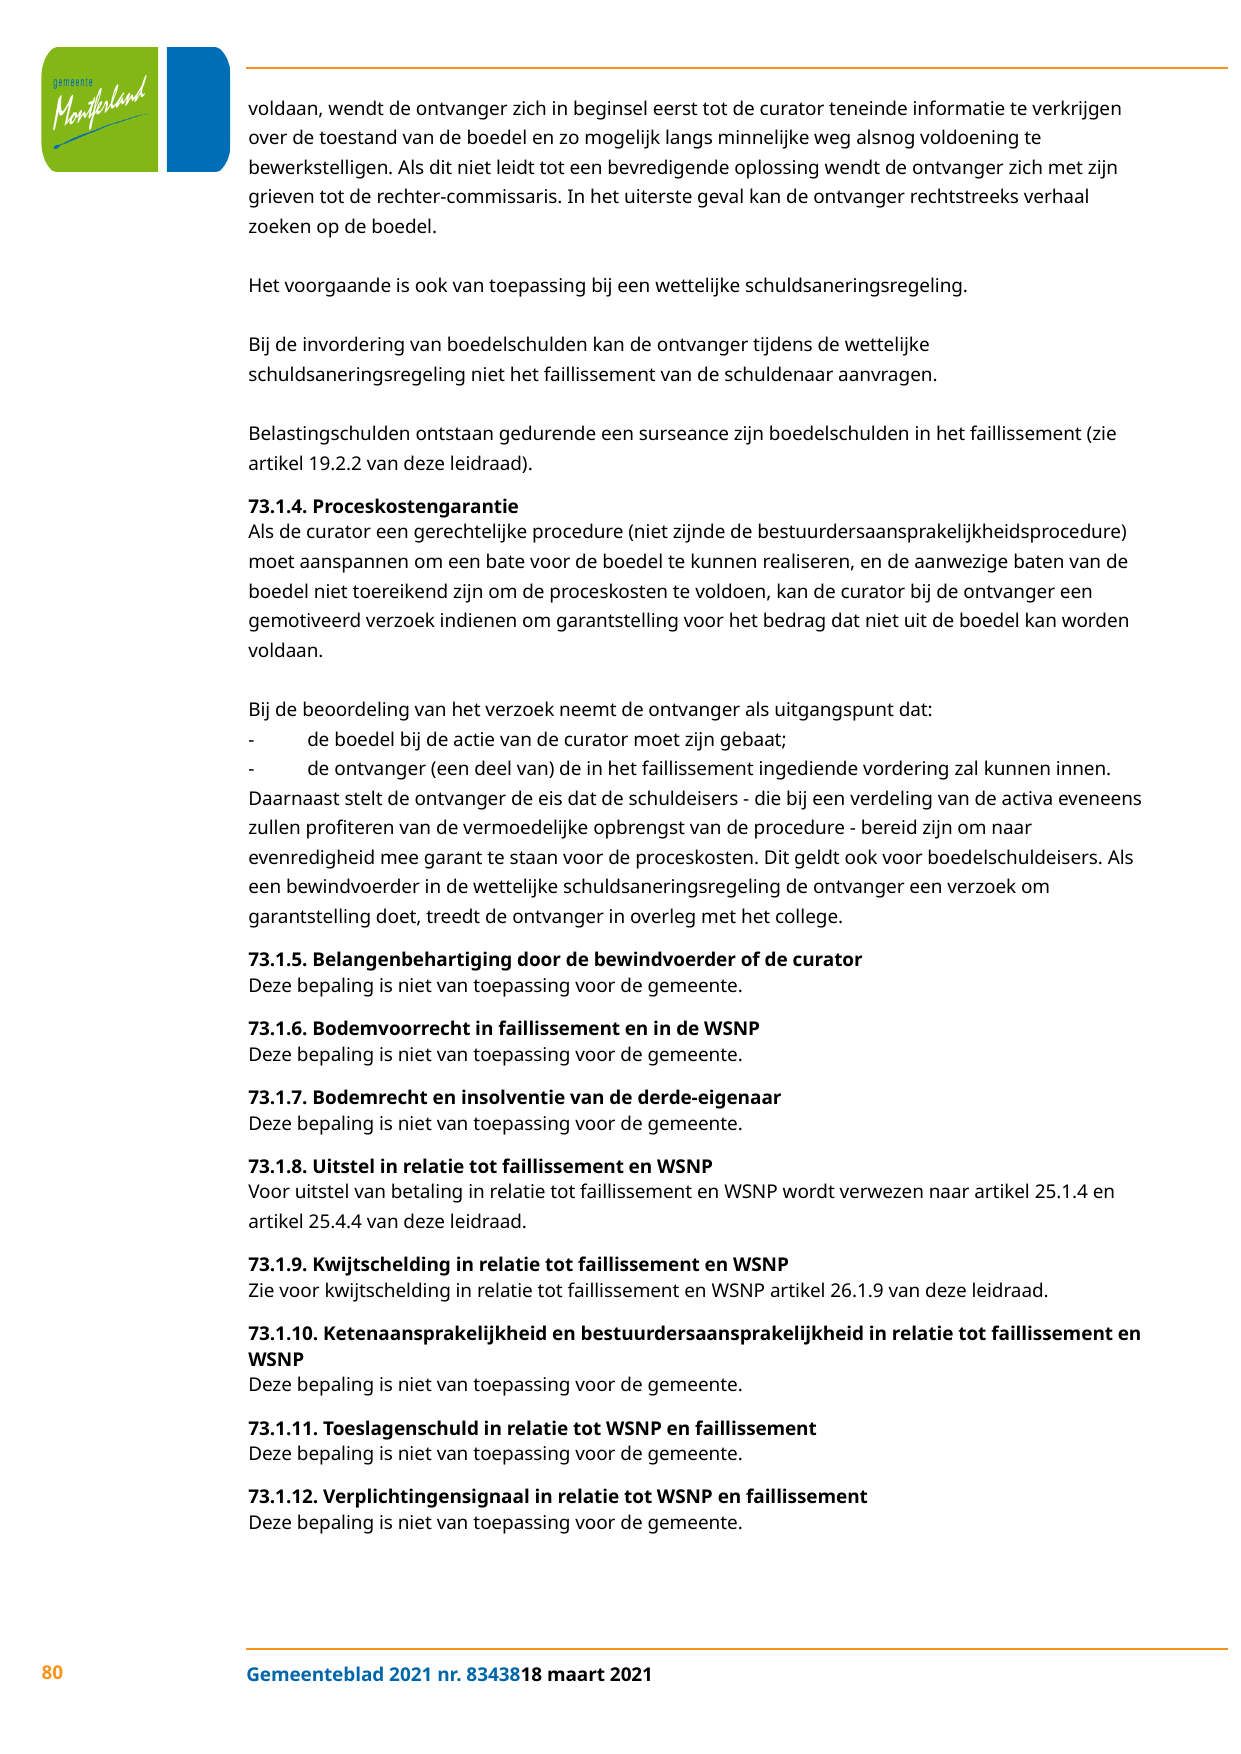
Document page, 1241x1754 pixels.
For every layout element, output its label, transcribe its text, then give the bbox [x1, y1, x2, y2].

text Deze bepaling is niet van toepassing voor de gemeente. [248, 1372, 1152, 1397]
text Deze bepaling is niet van toepassing voor de gemeente. [248, 972, 1152, 998]
text 73.1.12. Verplichtingensignaal in relatie tot WSNP en faillissement [248, 1484, 1152, 1509]
text Bij de beoordeling van het verzoek neemt de ontvanger als uitgangspunt dat: [248, 696, 1152, 722]
text 73.1.10. Ketenaansprakelijkheid en bestuurdersaansprakelijkheid in relatie tot faillissement en WSNP [248, 1320, 1152, 1372]
text 73.1.6. Bodemvoorrecht in faillissement en in de WSNP [248, 1015, 1152, 1041]
text Deze bepaling is niet van toepassing voor de gemeente. [248, 1509, 1152, 1535]
text 73.1.8. Uitstel in relatie tot faillissement en WSNP [248, 1153, 1152, 1179]
text 73.1.11. Toeslagenschuld in relatie tot WSNP en faillissement [248, 1415, 1152, 1441]
text Belastingschulden ontstaan gedurende een surseance zijn boedelschulden in het faillissement (zie artikel 19.2.2 van deze leidraad). [248, 420, 1152, 476]
text 73.1.4. Proceskostengarantie [248, 493, 1152, 519]
text voldaan, wendt de ontvanger zich in beginsel eerst tot de curator teneinde informatie te verkrijgen over de toestand van de boedel en zo mogelijk langs minnelijke weg alsnog voldoening te bewerkstelligen. Als dit niet leidt tot een bevredigende oplossing wendt de ontvanger zich met zijn grieven tot de rechter-commissaris. In het uiterste geval kan de ontvanger rechtstreeks verhaal zoeken op de boedel. [248, 95, 1152, 239]
text Zie voor kwijtschelding in relatie tot faillissement en WSNP artikel 26.1.9 van deze leidraad. [248, 1277, 1152, 1303]
text Als de curator een gerechtelijke procedure (niet zijnde de bestuurdersaansprakelijkheidsprocedure) moet aanspannen om een bate voor de boedel te kunnen realiseren, en de aanwezige baten van de boedel niet toereikend zijn om de proceskosten te voldoen, kan de curator bij de ontvanger een gemotiveerd verzoek indienen om garantstelling voor het bedrag dat niet uit de boedel kan worden voldaan. [248, 519, 1152, 663]
text 73.1.9. Kwijtschelding in relatie tot faillissement en WSNP [248, 1251, 1152, 1277]
text Het voorgaande is ook van toepassing bij een wettelijke schuldsaneringsregeling. [248, 272, 1152, 298]
list de boedel bij de actie van de curator moet zijn gebaat; [248, 726, 1152, 751]
text Deze bepaling is niet van toepassing voor de gemeente. [248, 1041, 1152, 1067]
text Bij de invordering van boedelschulden kan de ontvanger tijdens de wettelijke schuldsaneringsregeling niet het faillissement van de schuldenaar aanvragen. [248, 331, 1152, 387]
text Deze bepaling is niet van toepassing voor de gemeente. [248, 1441, 1152, 1466]
text Deze bepaling is niet van toepassing voor de gemeente. [248, 1110, 1152, 1136]
text Voor uitstel van betaling in relatie tot faillissement en WSNP wordt verwezen naar artikel 25.1.4 en artikel 25.4.4 van deze leidraad. [248, 1179, 1152, 1234]
picture [41, 47, 231, 172]
text Daarnaast stelt de ontvanger de eis dat de schuldeisers - die bij een verdeling van de activa eveneens zullen profiteren van de vermoedelijke opbrengst van de procedure - bereid zijn om naar evenredigheid mee garant te staan voor de proceskosten. Dit geldt ook voor boedelschuldeisers. Als een bewindvoerder in de wettelijke schuldsaneringsregeling de ontvanger een verzoek om garantstelling doet, treedt de ontvanger in overleg met het college. [248, 785, 1152, 929]
text 73.1.7. Bodemrecht en insolventie van de derde-eigenaar [248, 1084, 1152, 1110]
list de ontvanger (een deel van) de in het faillissement ingediende vordering zal kunnen innen. [248, 755, 1152, 781]
text 73.1.5. Belangenbehartiging door de bewindvoerder of de curator [248, 946, 1152, 972]
